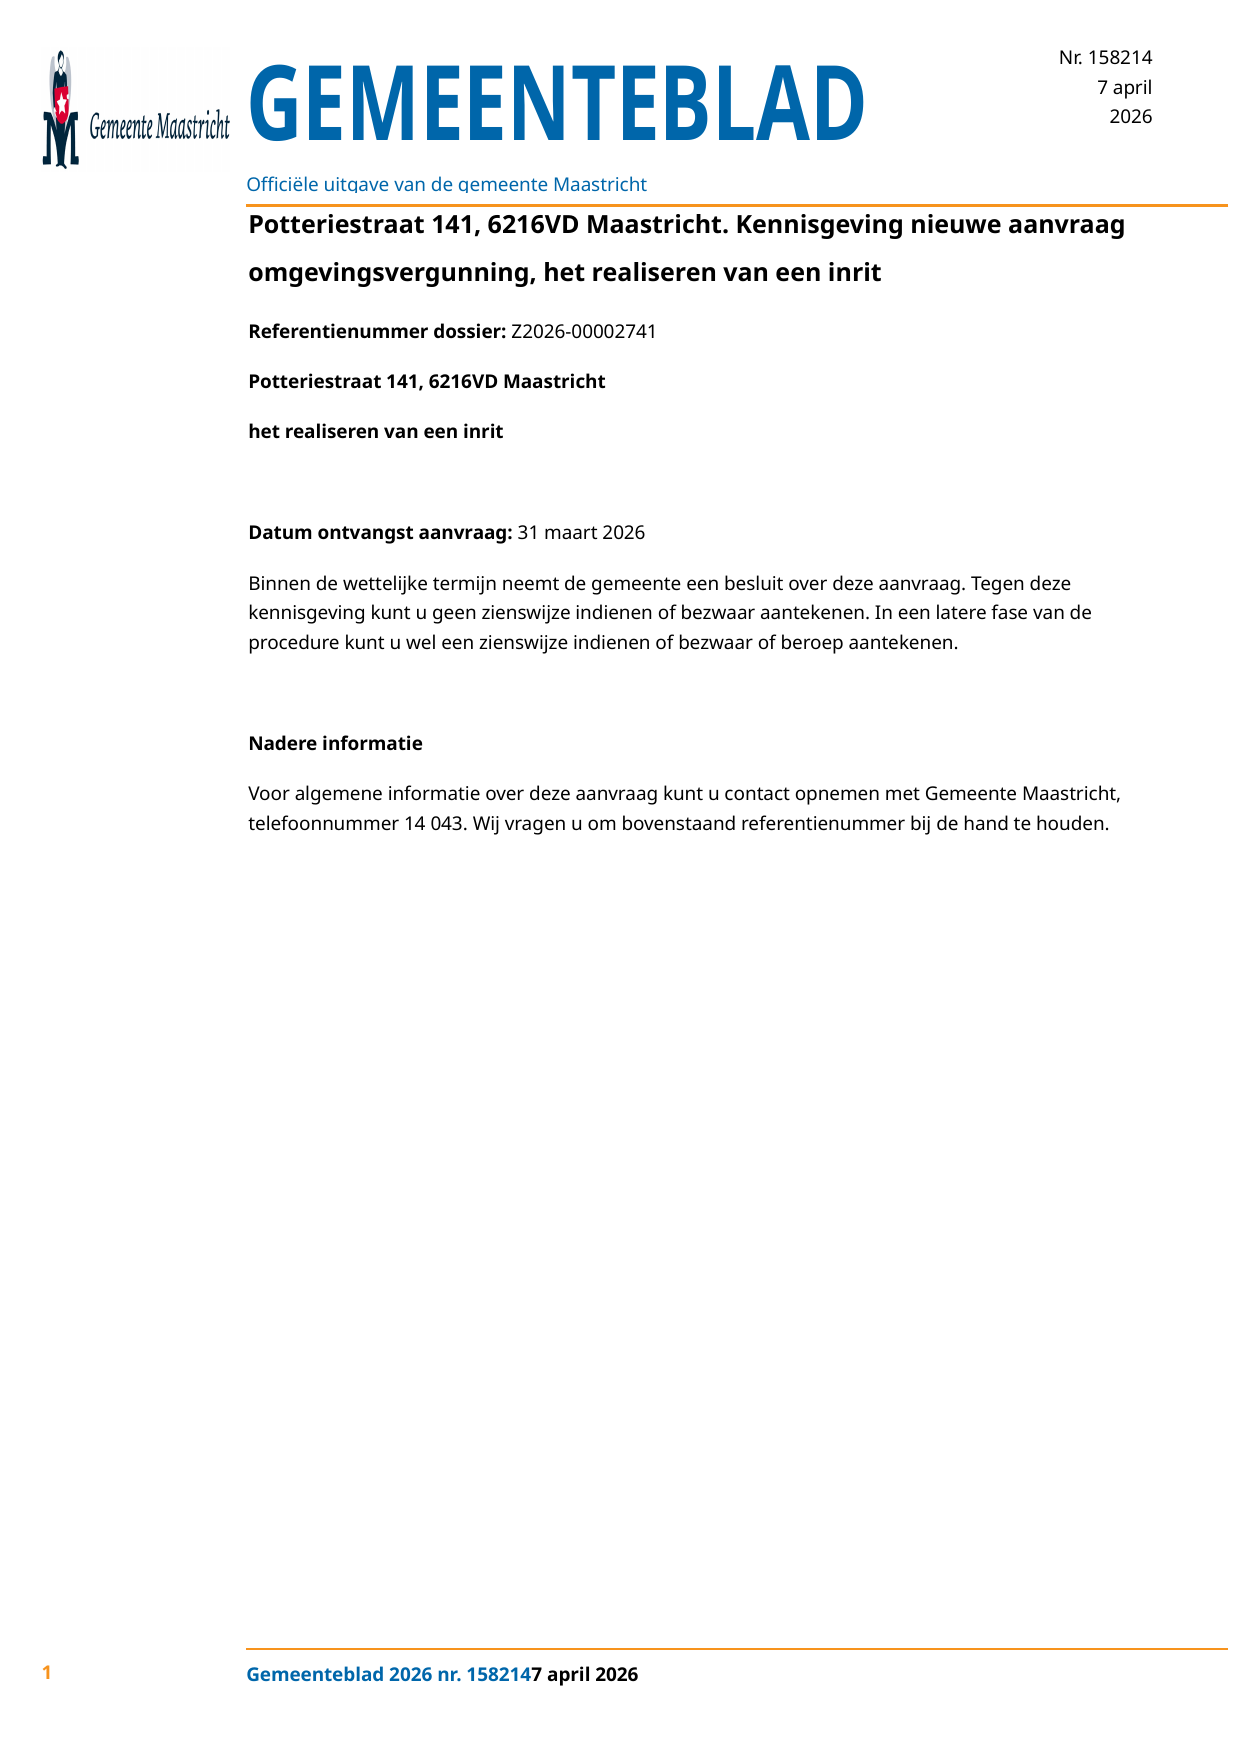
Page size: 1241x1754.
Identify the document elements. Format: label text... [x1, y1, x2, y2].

text Datum ontvangst aanvraag: 31 maart 2026 [248, 519, 1152, 545]
text Potteriestraat 141, 6216VD Maastricht [248, 368, 1152, 394]
text Potteriestraat 141, 6216VD Maastricht. Kennisgeving nieuwe aanvraag omgevingsvergunning, het realiseren van een inrit [248, 207, 1152, 288]
text het realiseren van een inrit [248, 419, 1152, 444]
text Referentienummer dossier: Z2026-00002741 [248, 318, 1152, 344]
text Nadere informatie [248, 730, 1152, 756]
picture [41, 47, 231, 172]
text Voor algemene informatie over deze aanvraag kunt u contact opnemen met Gemeente Maastricht, telefoonnummer 14 043. Wij vragen u om bovenstaand referentienummer bij de hand te houden. [248, 780, 1152, 836]
text Binnen de wettelijke termijn neemt de gemeente een besluit over deze aanvraag. Tegen deze kennisgeving kunt u geen zienswijze indienen of bezwaar aantekenen. In een latere fase van de procedure kunt u wel een zienswijze indienen of bezwaar of beroep aantekenen. [248, 570, 1152, 655]
